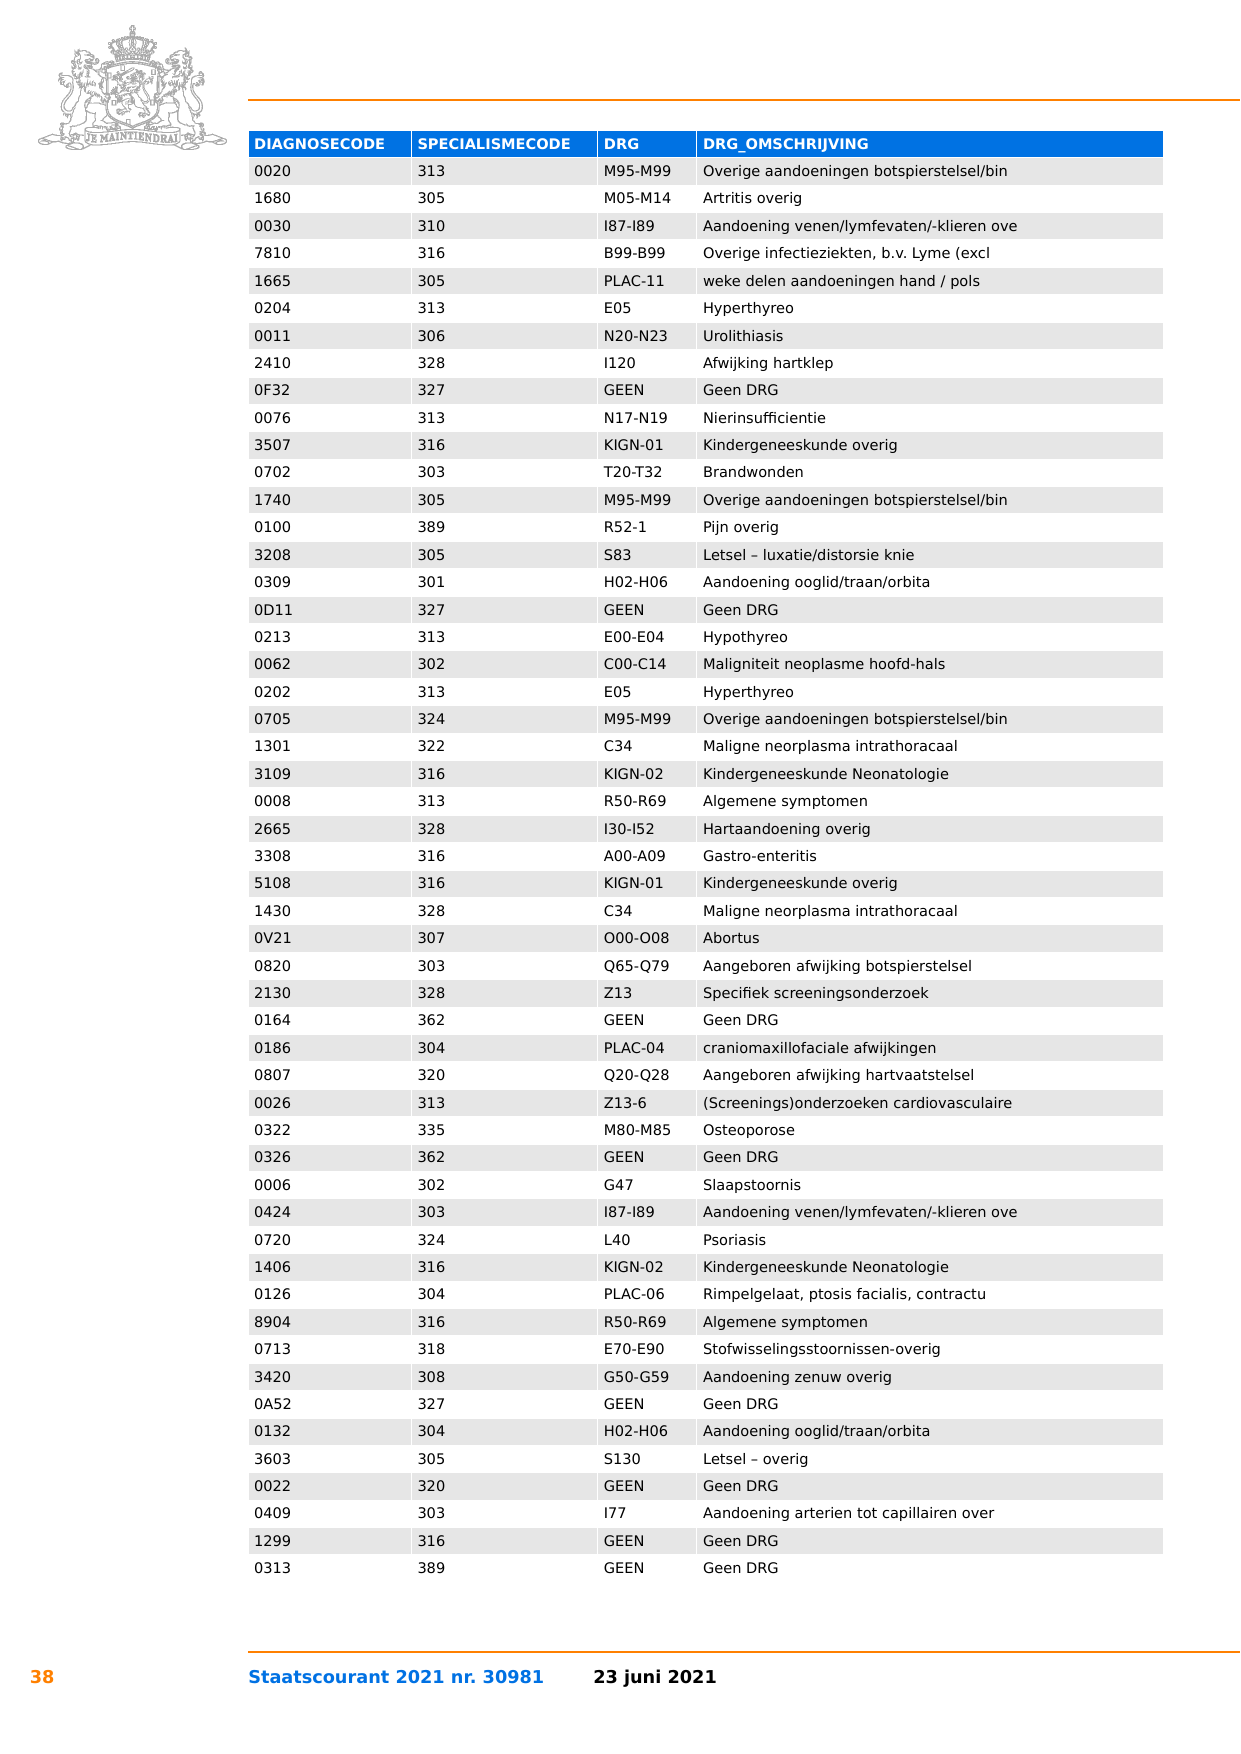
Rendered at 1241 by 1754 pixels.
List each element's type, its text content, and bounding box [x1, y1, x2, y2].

table_cell Geen DRG [697, 1145, 1163, 1171]
table_cell 0F32 [249, 378, 411, 404]
table_cell 320 [412, 1473, 597, 1500]
table_cell GEEN [598, 1145, 696, 1171]
table_cell 324 [412, 1227, 597, 1253]
table_cell Stofwisselingsstoornissen-overig [697, 1336, 1163, 1363]
table_cell Overige aandoeningen botspierstelsel/bin [697, 158, 1163, 185]
table_cell (Screenings)onderzoeken cardiovasculaire [697, 1090, 1163, 1116]
table_cell Aangeboren afwijking botspierstelsel [697, 953, 1163, 979]
table_cell Geen DRG [697, 597, 1163, 623]
table_cell Letsel – overig [697, 1446, 1163, 1472]
table_cell 3208 [249, 542, 411, 568]
table_cell 322 [412, 734, 597, 760]
table_cell 1665 [249, 268, 411, 294]
table_cell 3507 [249, 432, 411, 459]
table_cell Hyperthyreo [697, 679, 1163, 705]
table_cell 0702 [249, 460, 411, 486]
table_cell Hartaandoening overig [697, 816, 1163, 842]
table_cell E05 [598, 679, 696, 705]
table_cell R50-R69 [598, 789, 696, 815]
table_cell 305 [412, 186, 597, 212]
table_cell 303 [412, 1199, 597, 1226]
table_cell 0076 [249, 405, 411, 431]
table_cell Z13-6 [598, 1090, 696, 1116]
table_cell Rimpelgelaat, ptosis facialis, contractu [697, 1282, 1163, 1308]
table_cell GEEN [598, 1473, 696, 1500]
table_cell R52-1 [598, 515, 696, 541]
table_cell 1680 [249, 186, 411, 212]
table_cell 0186 [249, 1035, 411, 1061]
table_cell 2130 [249, 980, 411, 1007]
table_cell 302 [412, 651, 597, 678]
table_cell Brandwonden [697, 460, 1163, 486]
table_cell 0030 [249, 213, 411, 239]
table_cell N17-N19 [598, 405, 696, 431]
table_cell 313 [412, 679, 597, 705]
table_cell Urolithiasis [697, 323, 1163, 349]
table_cell Kindergeneeskunde overig [697, 432, 1163, 459]
table_cell Aandoening ooglid/traan/orbita [697, 569, 1163, 596]
table_cell 0313 [249, 1556, 411, 1582]
table_cell 0026 [249, 1090, 411, 1116]
table_cell 389 [412, 515, 597, 541]
table_cell KIGN-02 [598, 761, 696, 787]
table_cell Z13 [598, 980, 696, 1007]
table_cell Maligniteit neoplasme hoofd-hals [697, 651, 1163, 678]
table_cell Aandoening venen/lymfevaten/-klieren ove [697, 213, 1163, 239]
table_cell 2410 [249, 350, 411, 376]
table_cell 305 [412, 487, 597, 513]
table_cell 1301 [249, 734, 411, 760]
table_cell 0309 [249, 569, 411, 596]
table_cell Maligne neorplasma intrathoracaal [697, 734, 1163, 760]
table_cell E70-E90 [598, 1336, 696, 1363]
table_cell 0409 [249, 1501, 411, 1527]
table_cell Kindergeneeskunde Neonatologie [697, 1254, 1163, 1281]
table_cell E05 [598, 295, 696, 322]
table_cell 0807 [249, 1063, 411, 1089]
table_cell GEEN [598, 1528, 696, 1554]
table_cell Osteoporose [697, 1117, 1163, 1143]
table_cell M05-M14 [598, 186, 696, 212]
table_cell 327 [412, 378, 597, 404]
table_cell Algemene symptomen [697, 1309, 1163, 1335]
table_cell 0022 [249, 1473, 411, 1500]
table_cell GEEN [598, 1391, 696, 1417]
table_cell R50-R69 [598, 1309, 696, 1335]
table_cell 1430 [249, 898, 411, 924]
table_cell 313 [412, 1090, 597, 1116]
table_cell KIGN-01 [598, 432, 696, 459]
table_cell Q20-Q28 [598, 1063, 696, 1089]
table_cell 301 [412, 569, 597, 596]
table_cell Psoriasis [697, 1227, 1163, 1253]
table_cell Kindergeneeskunde overig [697, 871, 1163, 897]
table_cell GEEN [598, 378, 696, 404]
table_cell 0713 [249, 1336, 411, 1363]
table_cell 316 [412, 843, 597, 869]
table_cell Overige infectieziekten, b.v. Lyme (excl [697, 241, 1163, 267]
table_cell C34 [598, 898, 696, 924]
table_cell I30-I52 [598, 816, 696, 842]
table_cell H02-H06 [598, 569, 696, 596]
table_cell E00-E04 [598, 624, 696, 650]
table_cell craniomaxillofaciale afwijkingen [697, 1035, 1163, 1061]
table_cell Abortus [697, 925, 1163, 952]
table_cell 328 [412, 350, 597, 376]
table_cell A00-A09 [598, 843, 696, 869]
table_cell 313 [412, 158, 597, 185]
table_cell B99-B99 [598, 241, 696, 267]
table_cell Aandoening venen/lymfevaten/-klieren ove [697, 1199, 1163, 1226]
table_cell 0V21 [249, 925, 411, 952]
table_cell 0062 [249, 651, 411, 678]
table_cell 0100 [249, 515, 411, 541]
table_cell 0006 [249, 1172, 411, 1198]
table_cell I120 [598, 350, 696, 376]
table_cell 320 [412, 1063, 597, 1089]
picture [38, 25, 227, 150]
table_cell C34 [598, 734, 696, 760]
table_cell H02-H06 [598, 1419, 696, 1445]
table_cell 304 [412, 1282, 597, 1308]
table_cell M80-M85 [598, 1117, 696, 1143]
table_cell Q65-Q79 [598, 953, 696, 979]
table_cell 1299 [249, 1528, 411, 1554]
table_cell weke delen aandoeningen hand / pols [697, 268, 1163, 294]
table_cell 3603 [249, 1446, 411, 1472]
table_cell Aandoening ooglid/traan/orbita [697, 1419, 1163, 1445]
table_cell Letsel – luxatie/distorsie knie [697, 542, 1163, 568]
table_cell 362 [412, 1008, 597, 1034]
table_cell PLAC-11 [598, 268, 696, 294]
table_cell Geen DRG [697, 1391, 1163, 1417]
table_cell 316 [412, 1254, 597, 1281]
table_cell Hypothyreo [697, 624, 1163, 650]
table_cell Afwijking hartklep [697, 350, 1163, 376]
table_cell 316 [412, 432, 597, 459]
table_cell Aandoening zenuw overig [697, 1364, 1163, 1390]
table_cell G50-G59 [598, 1364, 696, 1390]
table_cell 2665 [249, 816, 411, 842]
table_cell N20-N23 [598, 323, 696, 349]
table_cell 313 [412, 789, 597, 815]
table_cell 0213 [249, 624, 411, 650]
table_cell C00-C14 [598, 651, 696, 678]
table_cell 1740 [249, 487, 411, 513]
table_cell Geen DRG [697, 1473, 1163, 1500]
table_cell G47 [598, 1172, 696, 1198]
table_cell 303 [412, 953, 597, 979]
table_cell Slaapstoornis [697, 1172, 1163, 1198]
table_cell 324 [412, 706, 597, 733]
table_cell GEEN [598, 1556, 696, 1582]
table_cell Nierinsufficientie [697, 405, 1163, 431]
table_cell Algemene symptomen [697, 789, 1163, 815]
table_cell Maligne neorplasma intrathoracaal [697, 898, 1163, 924]
table_cell M95-M99 [598, 158, 696, 185]
table_cell GEEN [598, 597, 696, 623]
table_cell Specifiek screeningsonderzoek [697, 980, 1163, 1007]
table_cell Geen DRG [697, 1528, 1163, 1554]
table_cell PLAC-06 [598, 1282, 696, 1308]
table_cell 0204 [249, 295, 411, 322]
table_cell 307 [412, 925, 597, 952]
table_cell 0D11 [249, 597, 411, 623]
table_cell Gastro-enteritis [697, 843, 1163, 869]
table_cell 304 [412, 1035, 597, 1061]
table_cell 313 [412, 295, 597, 322]
table_cell 327 [412, 1391, 597, 1417]
table_cell 304 [412, 1419, 597, 1445]
table_header DRG [598, 131, 696, 157]
table_cell 7810 [249, 241, 411, 267]
table_cell 316 [412, 1528, 597, 1554]
table_cell O00-O08 [598, 925, 696, 952]
table_cell 313 [412, 624, 597, 650]
table_cell 0011 [249, 323, 411, 349]
table_cell 0008 [249, 789, 411, 815]
table_cell 1406 [249, 1254, 411, 1281]
table_cell 362 [412, 1145, 597, 1171]
table_cell 0126 [249, 1282, 411, 1308]
table_cell I77 [598, 1501, 696, 1527]
table_header DRG_OMSCHRIJVING [697, 131, 1163, 157]
table_cell 305 [412, 1446, 597, 1472]
table_header DIAGNOSECODE [249, 131, 411, 157]
table_cell 3308 [249, 843, 411, 869]
table_cell Hyperthyreo [697, 295, 1163, 322]
table_cell 306 [412, 323, 597, 349]
table_cell 310 [412, 213, 597, 239]
table_cell 328 [412, 980, 597, 1007]
table_cell Artritis overig [697, 186, 1163, 212]
table_cell 316 [412, 241, 597, 267]
table_cell 0164 [249, 1008, 411, 1034]
table_cell 389 [412, 1556, 597, 1582]
table_cell Aandoening arterien tot capillairen over [697, 1501, 1163, 1527]
table_cell 313 [412, 405, 597, 431]
table_cell 0424 [249, 1199, 411, 1226]
table_cell S130 [598, 1446, 696, 1472]
table_cell Overige aandoeningen botspierstelsel/bin [697, 487, 1163, 513]
table_cell 0202 [249, 679, 411, 705]
table_cell GEEN [598, 1008, 696, 1034]
table_cell 0820 [249, 953, 411, 979]
table_cell 308 [412, 1364, 597, 1390]
table_cell 316 [412, 761, 597, 787]
table_cell 0132 [249, 1419, 411, 1445]
table_cell PLAC-04 [598, 1035, 696, 1061]
table_cell 0705 [249, 706, 411, 733]
table_cell 327 [412, 597, 597, 623]
table_cell 3109 [249, 761, 411, 787]
table_cell 0A52 [249, 1391, 411, 1417]
table_cell 305 [412, 542, 597, 568]
table_cell 318 [412, 1336, 597, 1363]
table_cell I87-I89 [598, 213, 696, 239]
table_cell Overige aandoeningen botspierstelsel/bin [697, 706, 1163, 733]
table_cell L40 [598, 1227, 696, 1253]
table_header SPECIALISMECODE [412, 131, 597, 157]
table_cell KIGN-02 [598, 1254, 696, 1281]
table_cell 3420 [249, 1364, 411, 1390]
table_cell 316 [412, 1309, 597, 1335]
table_cell 0720 [249, 1227, 411, 1253]
table_cell 303 [412, 460, 597, 486]
table_cell 303 [412, 1501, 597, 1527]
table_cell 5108 [249, 871, 411, 897]
table_cell M95-M99 [598, 706, 696, 733]
table_cell 328 [412, 898, 597, 924]
table_cell KIGN-01 [598, 871, 696, 897]
table_cell Geen DRG [697, 1556, 1163, 1582]
table_cell 0326 [249, 1145, 411, 1171]
table_cell 305 [412, 268, 597, 294]
table_cell 8904 [249, 1309, 411, 1335]
table_cell Kindergeneeskunde Neonatologie [697, 761, 1163, 787]
table_cell M95-M99 [598, 487, 696, 513]
table_cell 316 [412, 871, 597, 897]
table_cell Pijn overig [697, 515, 1163, 541]
table_cell Geen DRG [697, 378, 1163, 404]
table_cell S83 [598, 542, 696, 568]
table_cell I87-I89 [598, 1199, 696, 1226]
table_cell 328 [412, 816, 597, 842]
table_cell Aangeboren afwijking hartvaatstelsel [697, 1063, 1163, 1089]
table_cell T20-T32 [598, 460, 696, 486]
table_cell 0020 [249, 158, 411, 185]
table_cell Geen DRG [697, 1008, 1163, 1034]
table_cell 0322 [249, 1117, 411, 1143]
table_cell 335 [412, 1117, 597, 1143]
table_cell 302 [412, 1172, 597, 1198]
